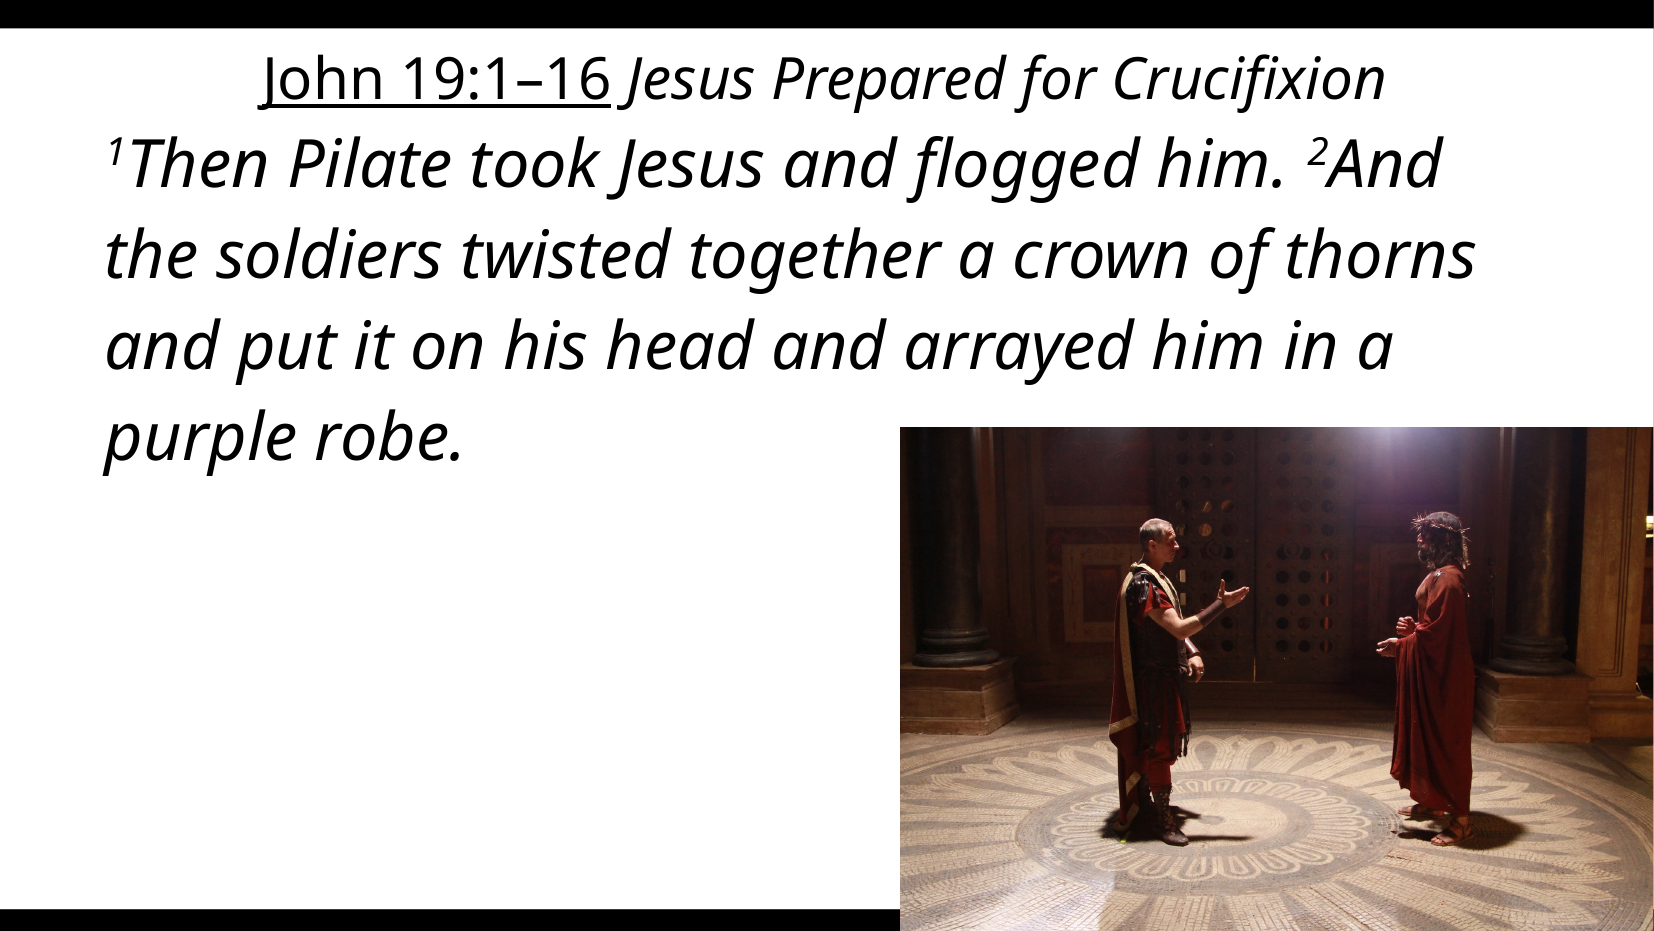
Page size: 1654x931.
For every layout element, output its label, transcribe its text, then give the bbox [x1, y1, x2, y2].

text_box John 19:1–16 Jesus Prepared for Crucifixion 1Then Pilate took Jesus and flogged him. 2And the soldiers twisted together a crown of thorns and put it on his head and arrayed him in a purple robe. [90, 30, 1561, 478]
picture [0, 0, 1654, 931]
